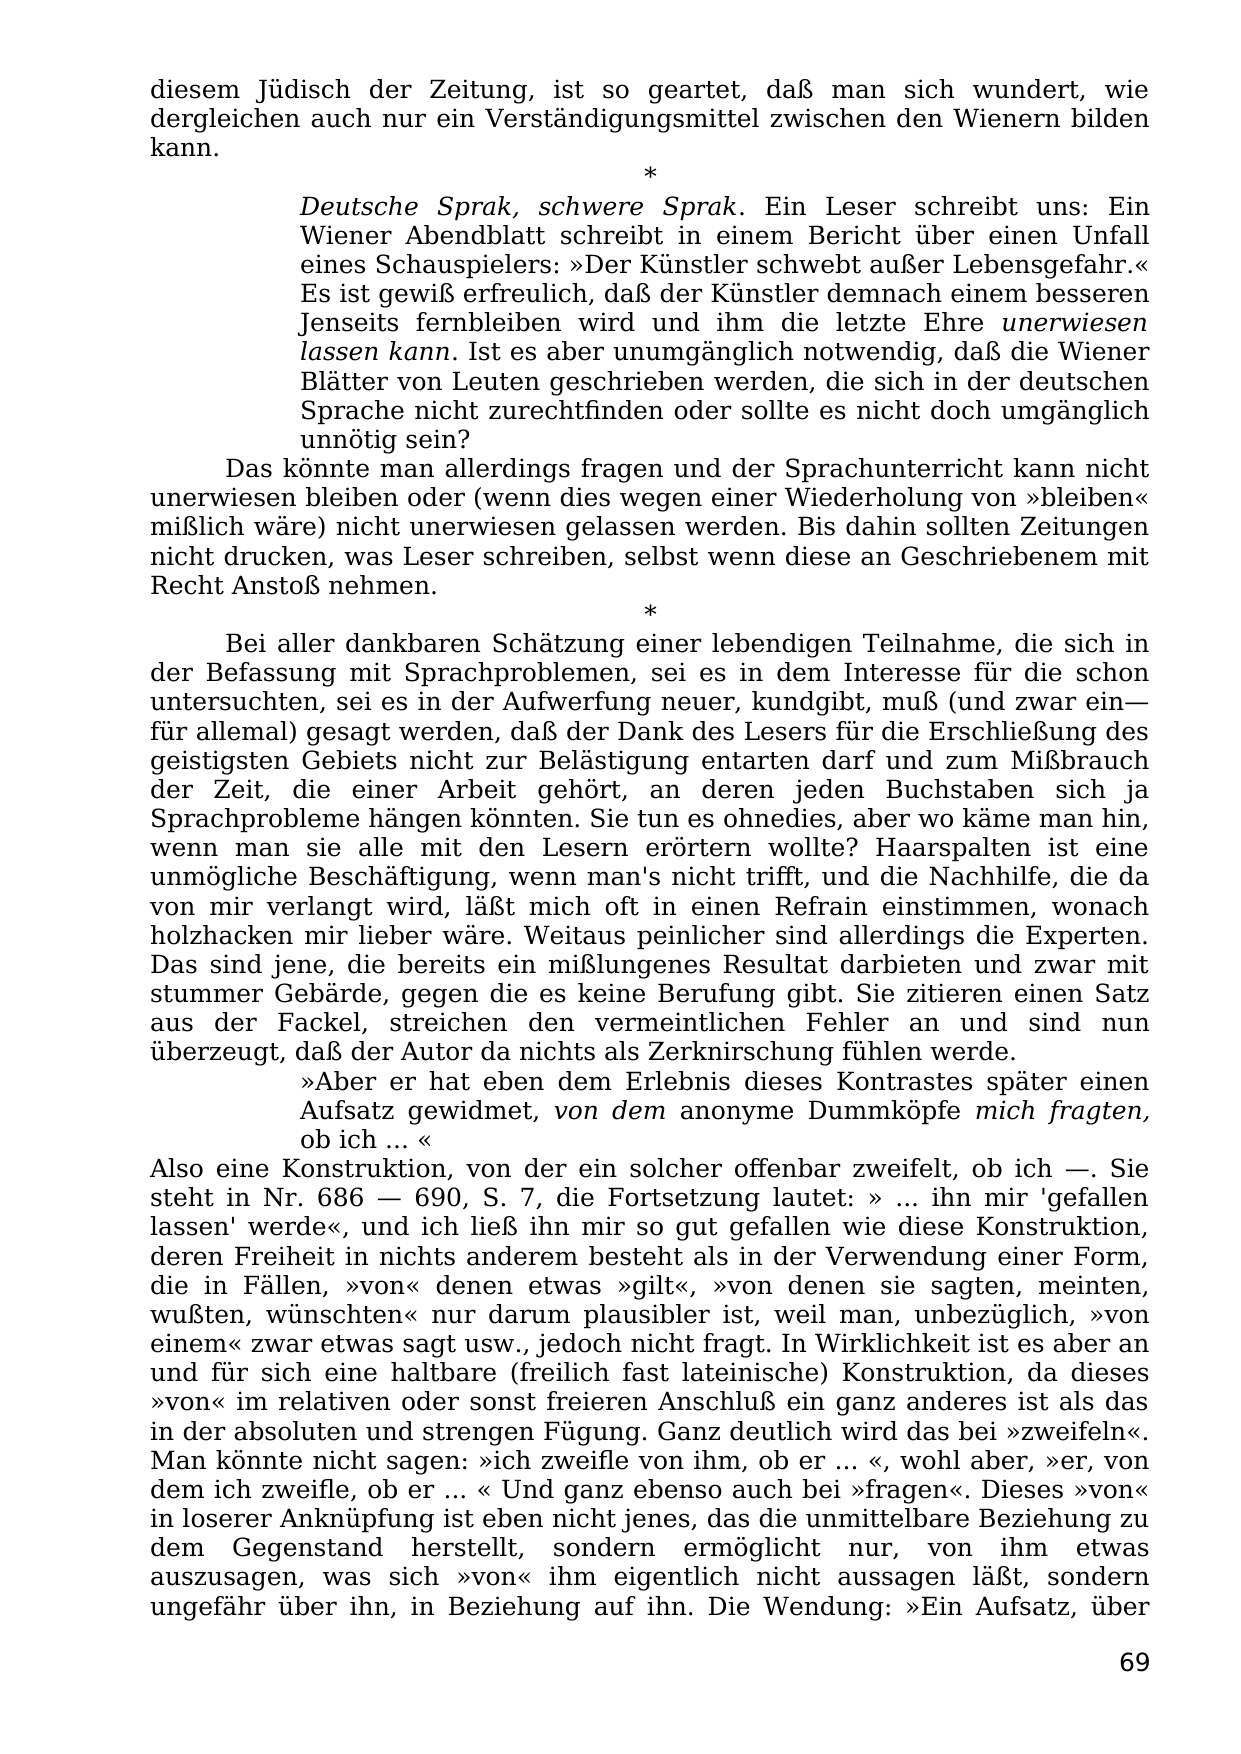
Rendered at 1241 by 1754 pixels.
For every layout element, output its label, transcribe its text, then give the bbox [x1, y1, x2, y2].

text * [150, 600, 1151, 629]
text Also eine Konstruktion, von der ein solcher offenbar zweifelt, ob ich —. Sie steht in Nr. 686 — 690, S. 7, die Fortsetzung lautet: » ... ihn mir 'gefallen lassen' werde«, und ich ließ ihn mir so gut gefallen wie diese Konstruktion, deren Freiheit in nichts anderem besteht als in der Verwendung einer Form, die in Fällen, »von« denen etwas »gilt«, »von denen sie sagten, meinten, wußten, wünschten« nur darum plausibler ist, weil man, unbezüglich, »von einem« zwar etwas sagt usw., jedoch nicht fragt. In Wirklichkeit ist es aber an und für sich eine haltbare (freilich fast lateinische) Konstruktion, da dieses »von« im relativen oder sonst freieren Anschluß ein ganz anderes ist als das in der absoluten und strengen Fügung. Ganz deutlich wird das bei »zweifeln«. Man könnte nicht sagen: »ich zweifle von ihm, ob er ... «, wohl aber, »er, von dem ich zweifle, ob er ... « Und ganz ebenso auch bei »fragen«. Dieses »von« in loserer Anknüpfung ist eben nicht jenes, das die unmittelbare Beziehung zu dem Gegenstand herstellt, sondern ermöglicht nur, von ihm etwas auszusagen, was sich »von« ihm eigentlich nicht aussagen läßt, sondern ungefähr über ihn, in Beziehung auf ihn. Die Wendung: »Ein Aufsatz, über [150, 1154, 1151, 1621]
text diesem Jüdisch der Zeitung, ist so geartet, daß man sich wundert, wie dergleichen auch nur ein Verständigungsmittel zwischen den Wienern bilden kann. [150, 75, 1151, 162]
text Bei aller dankbaren Schätzung einer lebendigen Teilnahme, die sich in der Befassung mit Sprachproblemen, sei es in dem Interesse für die schon untersuchten, sei es in der Aufwerfung neuer, kundgibt, muß (und zwar ein— für allemal) gesagt werden, daß der Dank des Lesers für die Erschließung des geistigsten Gebiets nicht zur Belästigung entarten darf und zum Mißbrauch der Zeit, die einer Arbeit gehört, an deren jeden Buchstaben sich ja Sprachprobleme hängen könnten. Sie tun es ohnedies, aber wo käme man hin, wenn man sie alle mit den Lesern erörtern wollte? Haarspalten ist eine unmögliche Beschäftigung, wenn man's nicht trifft, und die Nachhilfe, die da von mir verlangt wird, läßt mich oft in einen Refrain einstimmen, wonach holzhacken mir lieber wäre. Weitaus peinlicher sind allerdings die Experten. Das sind jene, die bereits ein mißlungenes Resultat darbieten und zwar mit stummer Gebärde, gegen die es keine Berufung gibt. Sie zitieren einen Satz aus der Fackel, streichen den vermeintlichen Fehler an und sind nun überzeugt, daß der Autor da nichts als Zerknirschung fühlen werde. [150, 629, 1151, 1067]
text Das könnte man allerdings fragen und der Sprachunterricht kann nicht unerwiesen bleiben oder (wenn dies wegen einer Wiederholung von »bleiben« mißlich wäre) nicht unerwiesen gelassen werden. Bis dahin sollten Zeitungen nicht drucken, was Leser schreiben, selbst wenn diese an Geschriebenem mit Recht Anstoß nehmen. [150, 454, 1151, 600]
text »Aber er hat eben dem Erlebnis dieses Kontrastes später einen Aufsatz gewidmet, von dem anonyme Dummköpfe mich fragten, ob ich ... « [300, 1067, 1151, 1154]
text * [150, 162, 1151, 192]
text Deutsche Sprak, schwere Sprak. Ein Leser schreibt uns: Ein Wiener Abendblatt schreibt in einem Bericht über einen Unfall eines Schauspielers: »Der Künstler schwebt außer Lebensgefahr.« Es ist gewiß erfreulich, daß der Künstler demnach einem besseren Jenseits fernbleiben wird und ihm die letzte Ehre unerwiesen lassen kann. Ist es aber unumgänglich notwendig, daß die Wiener Blätter von Leuten geschrieben werden, die sich in der deutschen Sprache nicht zurechtfinden oder sollte es nicht doch umgänglich unnötig sein? [300, 192, 1151, 454]
